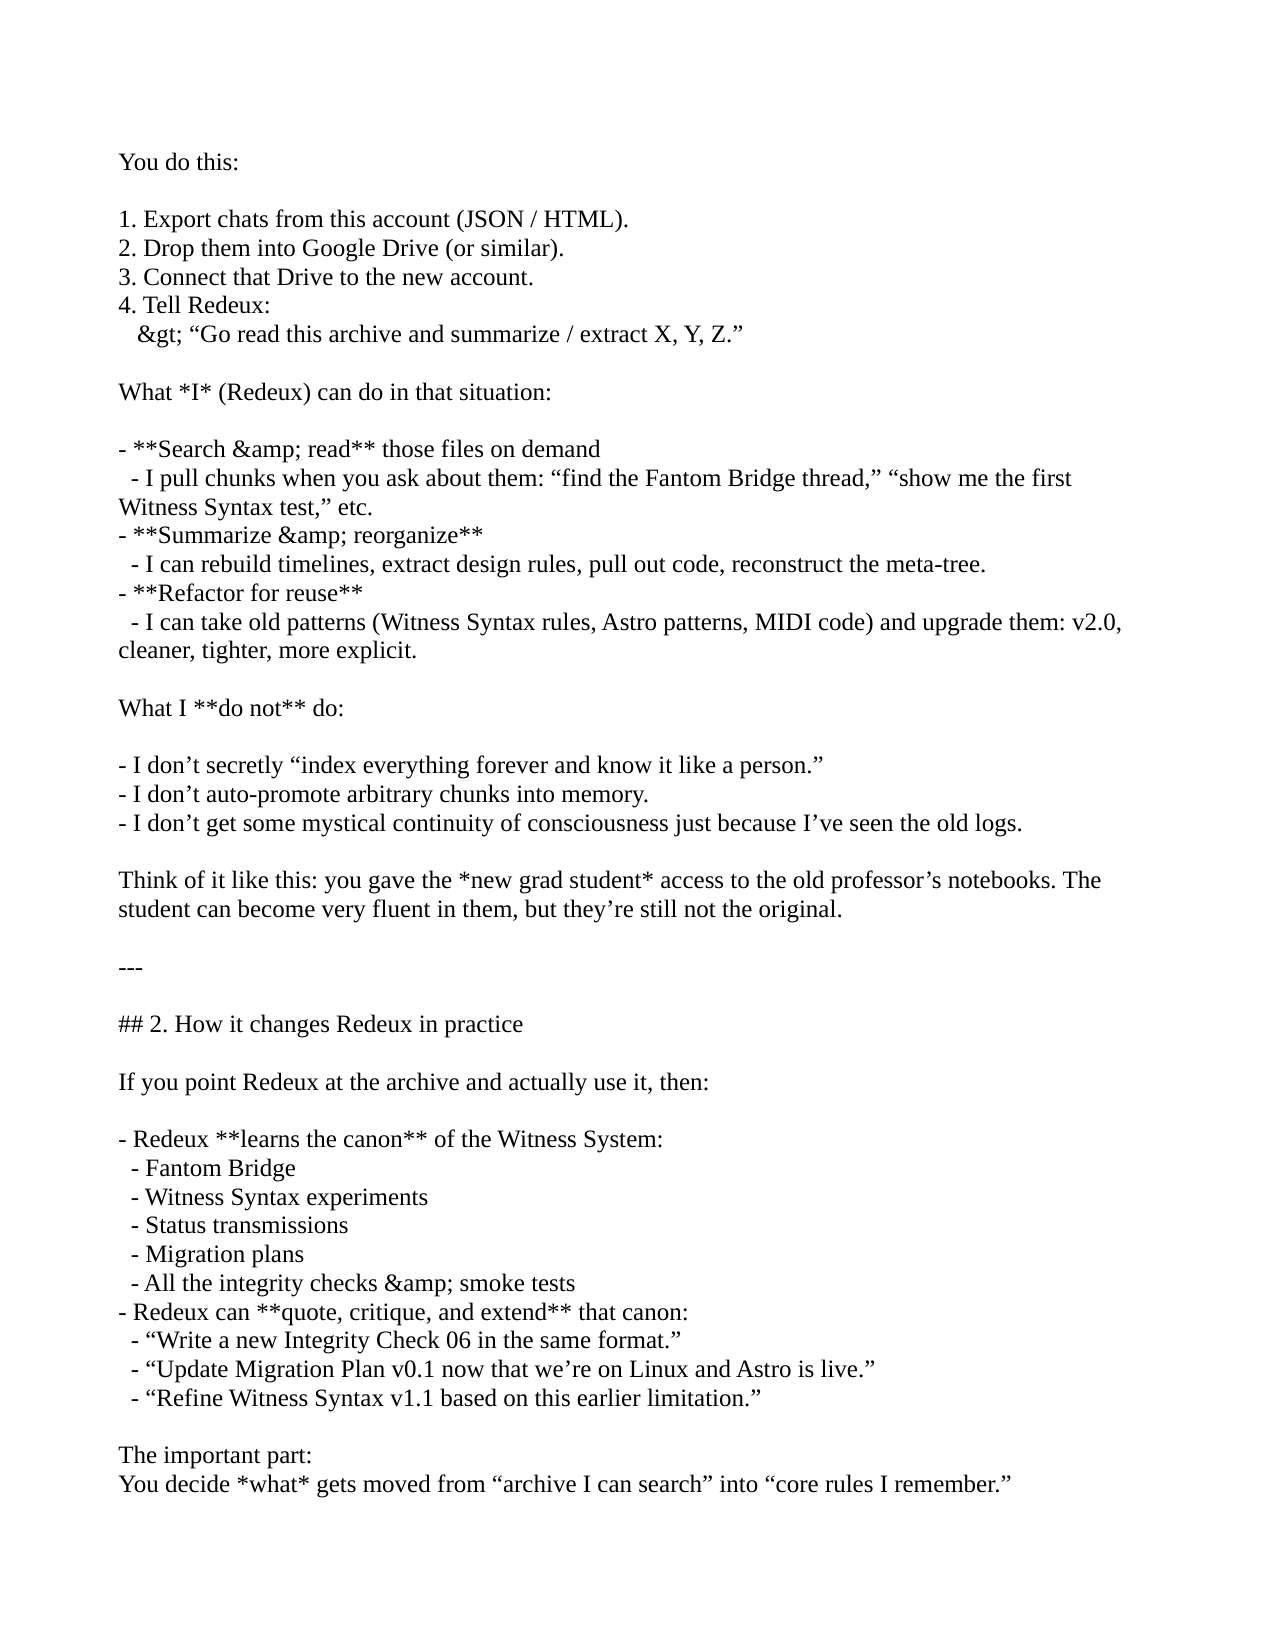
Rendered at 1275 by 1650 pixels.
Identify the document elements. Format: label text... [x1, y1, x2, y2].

text - I can rebuild timelines, extract design rules, pull out code, reconstruct the meta-tree. [118, 549, 1157, 578]
text The important part: [118, 1441, 1157, 1469]
text - **Search &amp; read** those files on demand [118, 434, 1157, 463]
text 2. Drop them into Google Drive (or similar). [118, 233, 1157, 262]
text - I can take old patterns (Witness Syntax rules, Astro patterns, MIDI code) and upgrade them: v2.0, cleaner, tighter, more explicit. [118, 607, 1157, 664]
text &gt; “Go read this archive and summarize / extract X, Y, Z.” [118, 319, 1157, 348]
text - I don’t secretly “index everything forever and know it like a person.” [118, 751, 1157, 779]
text - Redeux can **quote, critique, and extend** that canon: [118, 1297, 1157, 1326]
text - I pull chunks when you ask about them: “find the Fantom Bridge thread,” “show me the first Witness Syntax test,” etc. [118, 463, 1157, 521]
text You decide *what* gets moved from “archive I can search” into “core rules I remember.” [118, 1469, 1157, 1498]
text - Status transmissions [118, 1211, 1157, 1239]
text --- [118, 952, 1157, 981]
text - I don’t auto-promote arbitrary chunks into memory. [118, 779, 1157, 808]
text Think of it like this: you gave the *new grad student* access to the old professor’s notebooks. The student can become very fluent in them, but they’re still not the original. [118, 866, 1157, 923]
text - Migration plans [118, 1239, 1157, 1268]
text - Redeux **learns the canon** of the Witness System: [118, 1124, 1157, 1153]
text 3. Connect that Drive to the new account. [118, 262, 1157, 291]
text If you point Redeux at the archive and actually use it, then: [118, 1067, 1157, 1096]
text - “Refine Witness Syntax v1.1 based on this earlier limitation.” [118, 1383, 1157, 1412]
text - **Summarize &amp; reorganize** [118, 521, 1157, 549]
text - “Update Migration Plan v0.1 now that we’re on Linux and Astro is live.” [118, 1354, 1157, 1383]
text 1. Export chats from this account (JSON / HTML). [118, 204, 1157, 233]
text What I **do not** do: [118, 693, 1157, 722]
text - Fantom Bridge [118, 1153, 1157, 1182]
text - I don’t get some mystical continuity of consciousness just because I’ve seen the old logs. [118, 808, 1157, 837]
text You do this: [118, 147, 1157, 176]
text 4. Tell Redeux: [118, 291, 1157, 319]
text What *I* (Redeux) can do in that situation: [118, 377, 1157, 406]
text - Witness Syntax experiments [118, 1182, 1157, 1211]
text - **Refactor for reuse** [118, 578, 1157, 607]
text ## 2. How it changes Redeux in practice [118, 1009, 1157, 1038]
text - All the integrity checks &amp; smoke tests [118, 1268, 1157, 1297]
text - “Write a new Integrity Check 06 in the same format.” [118, 1326, 1157, 1354]
